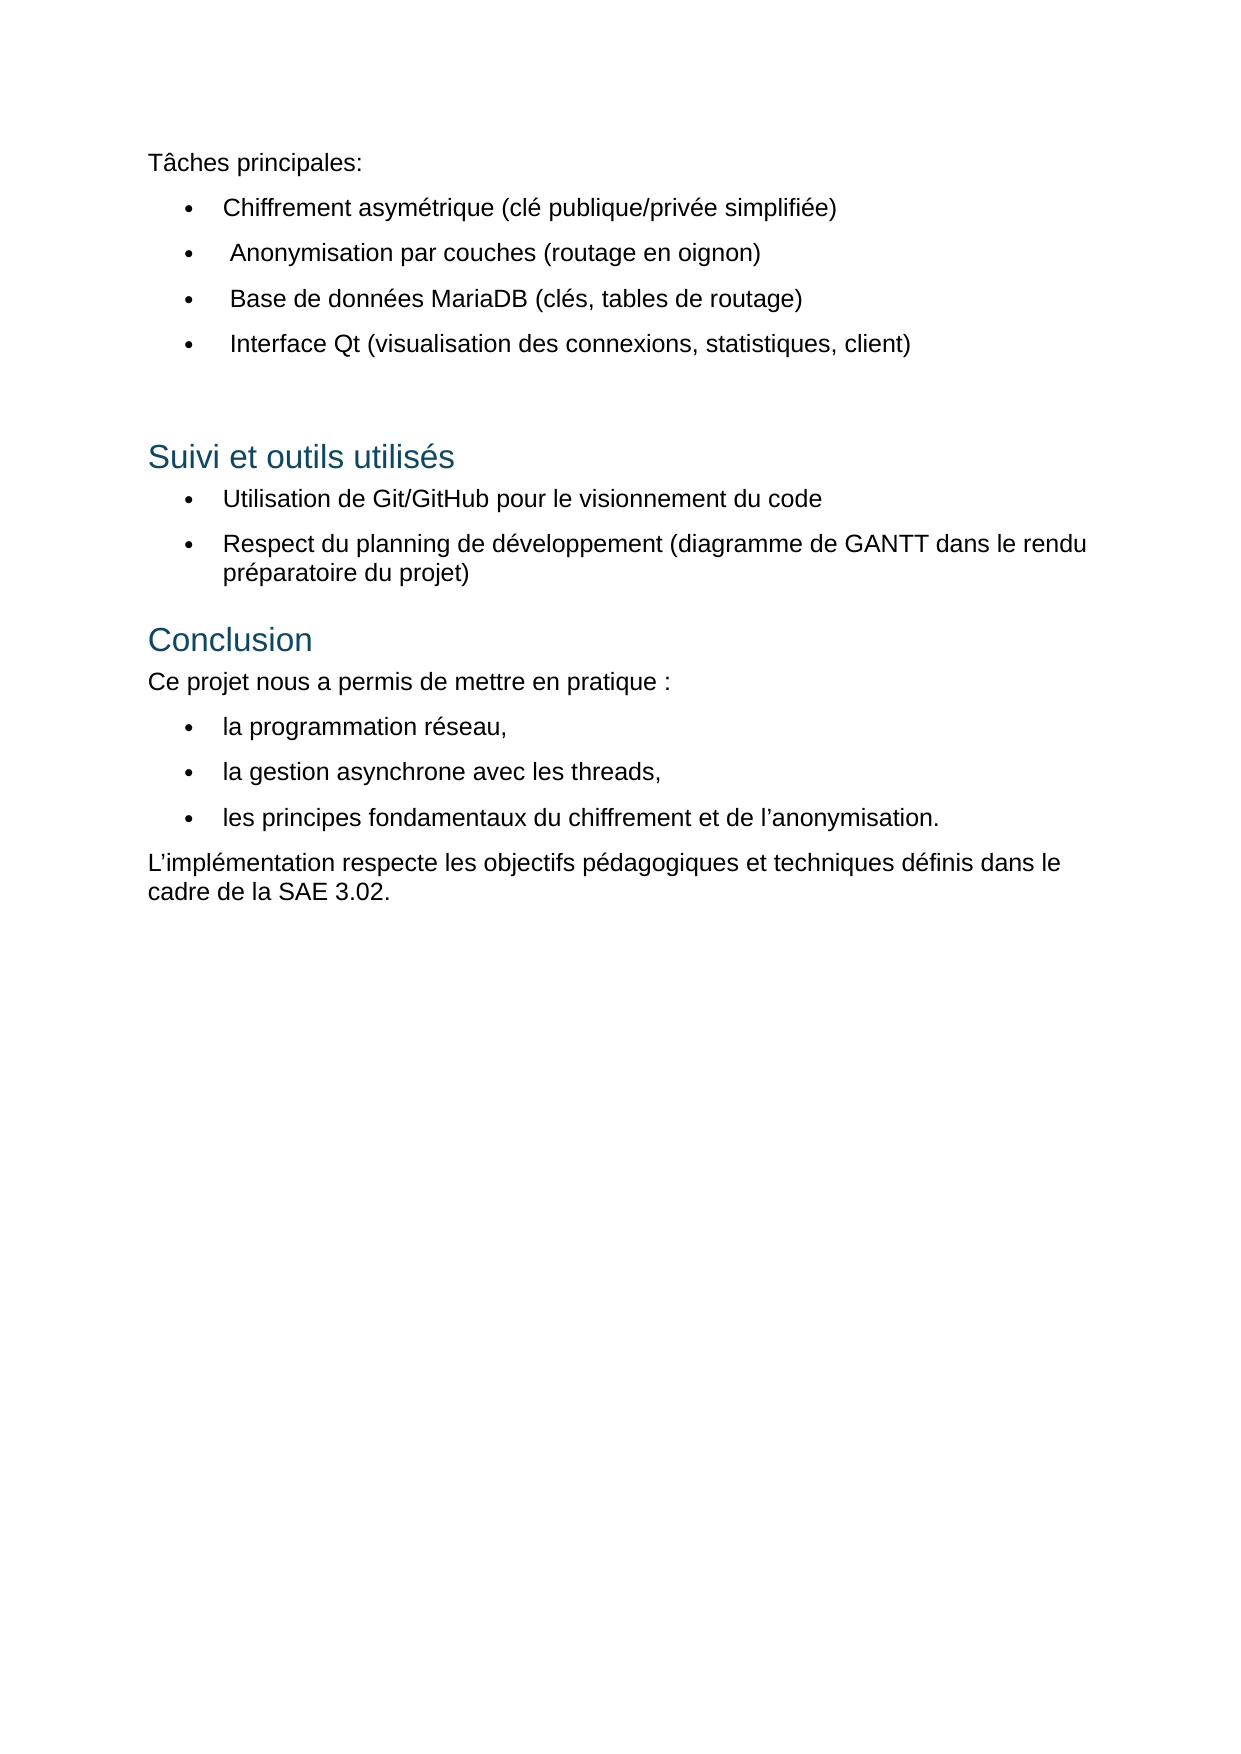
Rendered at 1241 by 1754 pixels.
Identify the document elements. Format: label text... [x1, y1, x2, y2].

list Anonymisation par couches (routage en oignon) [185, 238, 1093, 267]
list Interface Qt (visualisation des connexions, statistiques, client) [185, 329, 1093, 358]
list Chiffrement asymétrique (clé publique/privée simplifiée) [185, 193, 1093, 222]
list la programmation réseau, [185, 712, 1093, 741]
list Base de données MariaDB (clés, tables de routage) [185, 284, 1093, 313]
subtitle Suivi et outils utilisés [148, 437, 1093, 475]
list les principes fondamentaux du chiffrement et de l’anonymisation. [185, 803, 1093, 832]
list Respect du planning de développement (diagramme de GANTT dans le rendu préparatoire du projet) [185, 529, 1093, 586]
text Ce projet nous a permis de mettre en pratique : [148, 667, 1093, 695]
list la gestion asynchrone avec les threads, [185, 757, 1093, 786]
subtitle Conclusion [148, 620, 1093, 658]
list Utilisation de Git/GitHub pour le visionnement du code [185, 483, 1093, 512]
text L’implémentation respecte les objectifs pédagogiques et techniques définis dans le cadre de la SAE 3.02. [148, 848, 1093, 906]
text Tâches principales: [148, 148, 1093, 176]
